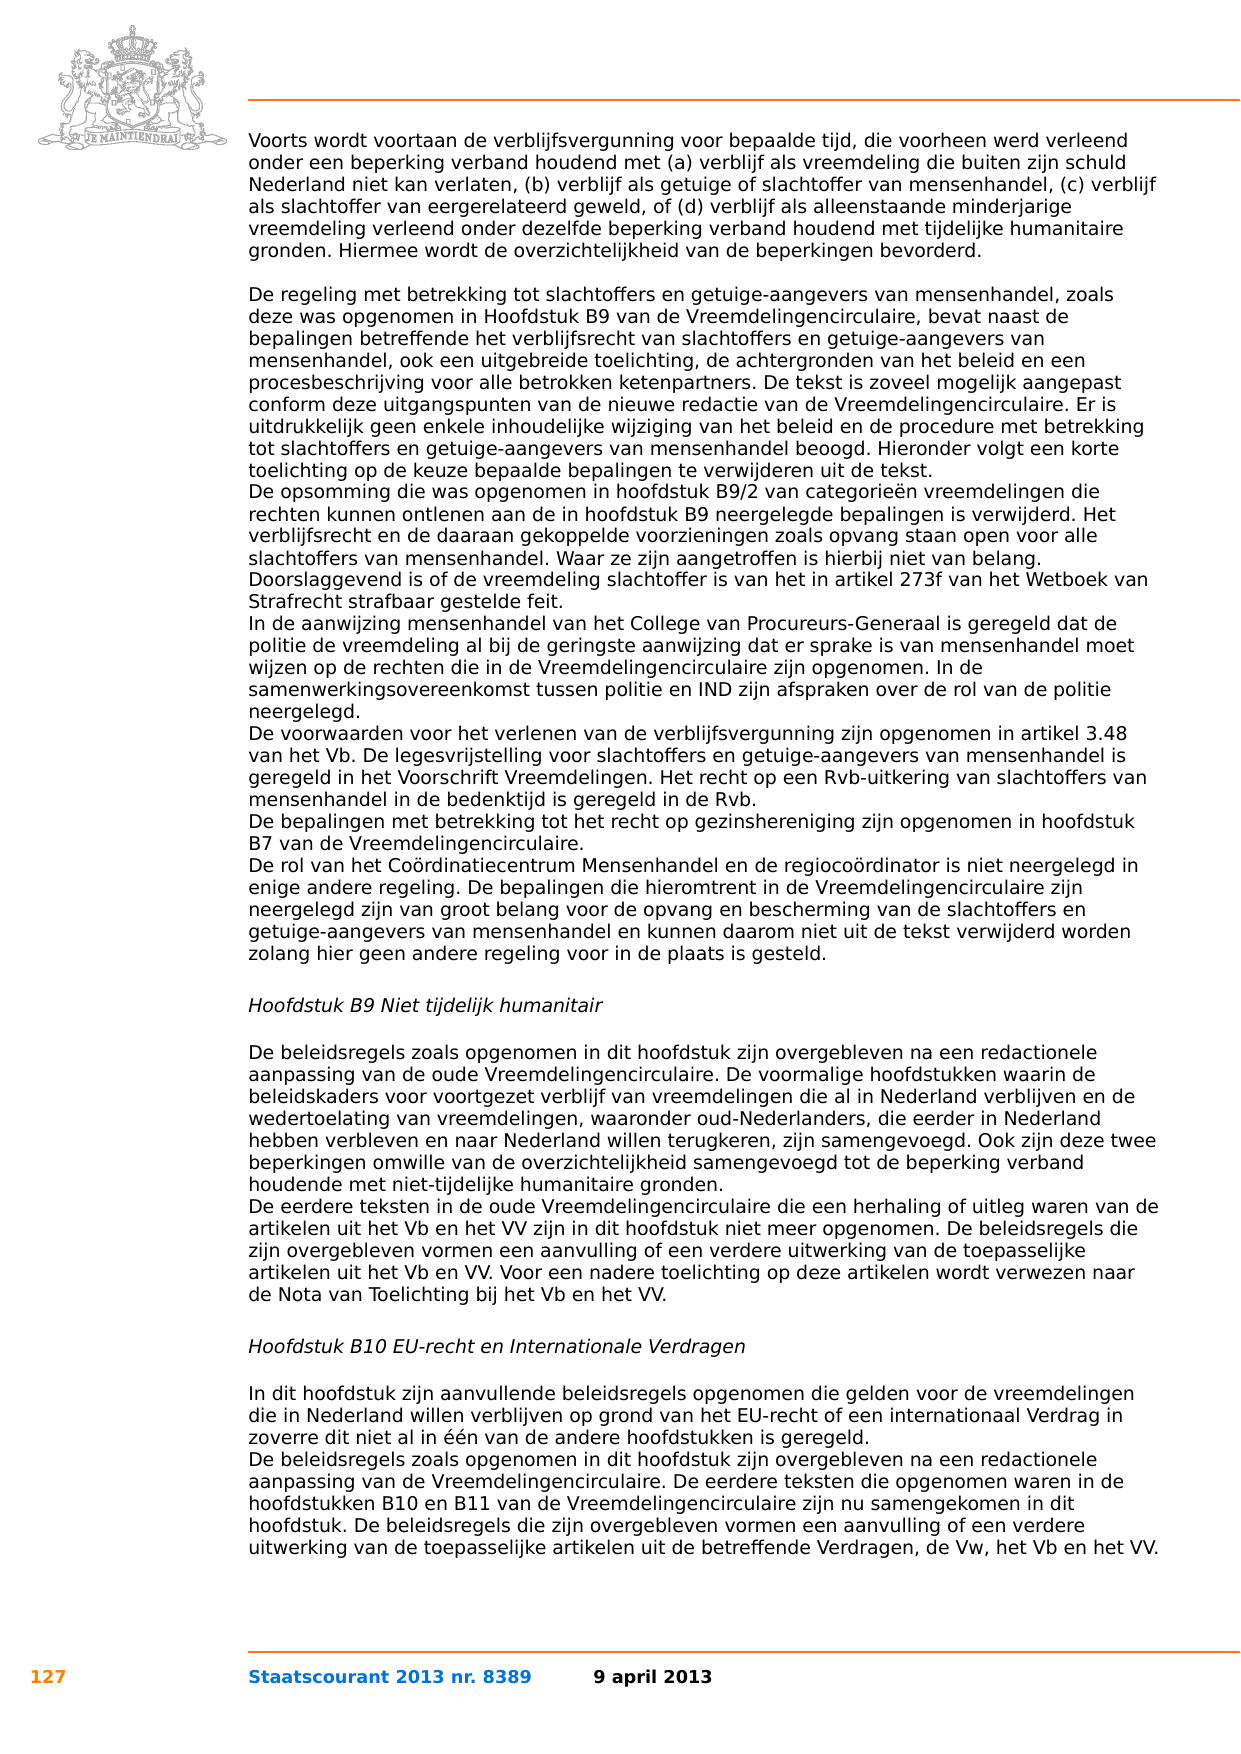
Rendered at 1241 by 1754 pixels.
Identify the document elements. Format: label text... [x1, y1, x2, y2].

text In de aanwijzing mensenhandel van het College van Procureurs-Generaal is geregeld dat de politie de vreemdeling al bij de geringste aanwijzing dat er sprake is van mensenhandel moet wijzen op de rechten die in de Vreemdelingencirculaire zijn opgenomen. In de samenwerkingsovereenkomst tussen politie en IND zijn afspraken over de rol van de politie neergelegd. [248, 613, 1163, 723]
text De voorwaarden voor het verlenen van de verblijfsvergunning zijn opgenomen in artikel 3.48 van het Vb. De legesvrijstelling voor slachtoffers en getuige-aangevers van mensenhandel is geregeld in het Voorschrift Vreemdelingen. Het recht op een Rvb-uitkering van slachtoffers van mensenhandel in de bedenktijd is geregeld in de Rvb. [248, 723, 1163, 811]
subtitle Hoofdstuk B10 EU-recht en Internationale Verdragen [248, 1336, 1163, 1358]
text De rol van het Coördinatiecentrum Mensenhandel en de regiocoördinator is niet neergelegd in enige andere regeling. De bepalingen die hieromtrent in de Vreemdelingencirculaire zijn neergelegd zijn van groot belang voor de opvang en bescherming van de slachtoffers en getuige-aangevers van mensenhandel en kunnen daarom niet uit de tekst verwijderd worden zolang hier geen andere regeling voor in de plaats is gesteld. [248, 855, 1163, 965]
text De regeling met betrekking tot slachtoffers en getuige-aangevers van mensenhandel, zoals deze was opgenomen in Hoofdstuk B9 van de Vreemdelingencirculaire, bevat naast de bepalingen betreffende het verblijfsrecht van slachtoffers en getuige-aangevers van mensenhandel, ook een uitgebreide toelichting, de achtergronden van het beleid en een procesbeschrijving voor alle betrokken ketenpartners. De tekst is zoveel mogelijk aangepast conform deze uitgangspunten van de nieuwe redactie van de Vreemdelingencirculaire. Er is uitdrukkelijk geen enkele inhoudelijke wijziging van het beleid en de procedure met betrekking tot slachtoffers en getuige-aangevers van mensenhandel beoogd. Hieronder volgt een korte toelichting op de keuze bepaalde bepalingen te verwijderen uit de tekst. [248, 284, 1163, 481]
picture [38, 25, 227, 150]
text De beleidsregels zoals opgenomen in dit hoofdstuk zijn overgebleven na een redactionele aanpassing van de Vreemdelingencirculaire. De eerdere teksten die opgenomen waren in de hoofdstukken B10 en B11 van de Vreemdelingencirculaire zijn nu samengekomen in dit hoofdstuk. De beleidsregels die zijn overgebleven vormen een aanvulling of een verdere uitwerking van de toepasselijke artikelen uit de betreffende Verdragen, de Vw, het Vb en het VV. [248, 1449, 1163, 1558]
text De bepalingen met betrekking tot het recht op gezinshereniging zijn opgenomen in hoofdstuk B7 van de Vreemdelingencirculaire. [248, 811, 1163, 855]
text Voorts wordt voortaan de verblijfsvergunning voor bepaalde tijd, die voorheen werd verleend onder een beperking verband houdend met (a) verblijf als vreemdeling die buiten zijn schuld Nederland niet kan verlaten, (b) verblijf als getuige of slachtoffer van mensenhandel, (c) verblijf als slachtoffer van eergerelateerd geweld, of (d) verblijf als alleenstaande minderjarige vreemdeling verleend onder dezelfde beperking verband houdend met tijdelijke humanitaire gronden. Hiermee wordt de overzichtelijkheid van de beperkingen bevorderd. [248, 130, 1163, 262]
text De opsomming die was opgenomen in hoofdstuk B9/2 van categorieën vreemdelingen die rechten kunnen ontlenen aan de in hoofdstuk B9 neergelegde bepalingen is verwijderd. Het verblijfsrecht en de daaraan gekoppelde voorzieningen zoals opvang staan open voor alle slachtoffers van mensenhandel. Waar ze zijn aangetroffen is hierbij niet van belang. Doorslaggevend is of de vreemdeling slachtoffer is van het in artikel 273f van het Wetboek van Strafrecht strafbaar gestelde feit. [248, 481, 1163, 613]
subtitle Hoofdstuk B9 Niet tijdelijk humanitair [248, 995, 1163, 1017]
text De eerdere teksten in de oude Vreemdelingencirculaire die een herhaling of uitleg waren van de artikelen uit het Vb en het VV zijn in dit hoofdstuk niet meer opgenomen. De beleidsregels die zijn overgebleven vormen een aanvulling of een verdere uitwerking van de toepasselijke artikelen uit het Vb en VV. Voor een nadere toelichting op deze artikelen wordt verwezen naar de Nota van Toelichting bij het Vb en het VV. [248, 1196, 1163, 1306]
text In dit hoofdstuk zijn aanvullende beleidsregels opgenomen die gelden voor de vreemdelingen die in Nederland willen verblijven op grond van het EU-recht of een internationaal Verdrag in zoverre dit niet al in één van de andere hoofdstukken is geregeld. [248, 1383, 1163, 1449]
text De beleidsregels zoals opgenomen in dit hoofdstuk zijn overgebleven na een redactionele aanpassing van de oude Vreemdelingencirculaire. De voormalige hoofdstukken waarin de beleidskaders voor voortgezet verblijf van vreemdelingen die al in Nederland verblijven en de wedertoelating van vreemdelingen, waaronder oud-Nederlanders, die eerder in Nederland hebben verbleven en naar Nederland willen terugkeren, zijn samengevoegd. Ook zijn deze twee beperkingen omwille van de overzichtelijkheid samengevoegd tot de beperking verband houdende met niet-tijdelijke humanitaire gronden. [248, 1042, 1163, 1196]
